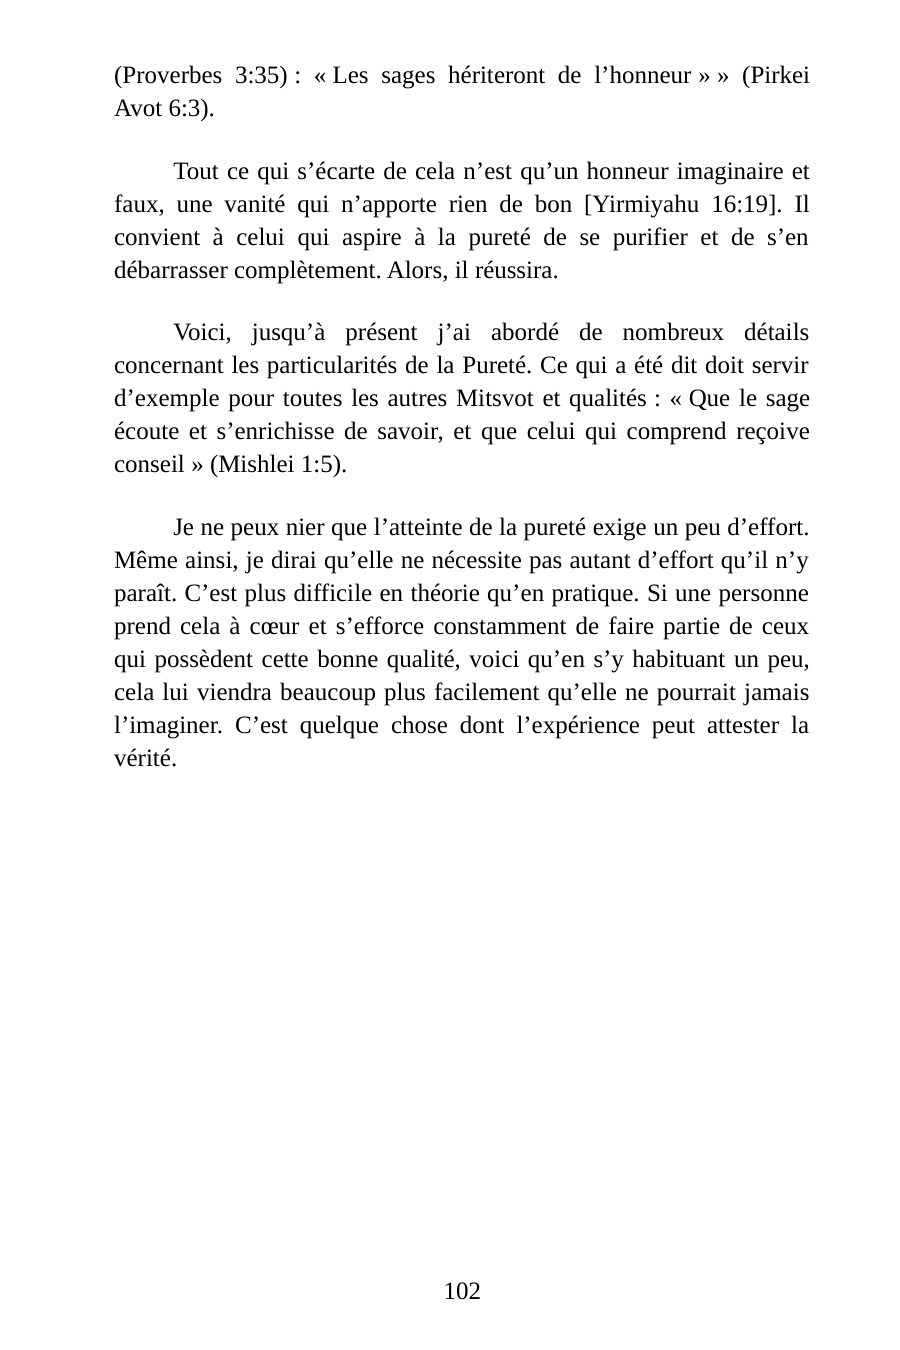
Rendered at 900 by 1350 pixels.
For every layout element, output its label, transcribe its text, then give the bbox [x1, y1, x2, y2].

text Je ne peux nier que l’atteinte de la pureté exige un peu d’effort. Même ainsi, je dirai qu’elle ne nécessite pas autant d’effort qu’il n’y paraît. C’est plus difficile en théorie qu’en pratique. Si une personne prend cela à cœur et s’efforce constamment de faire partie de ceux qui possèdent cette bonne qualité, voici qu’en s’y habituant un peu, cela lui viendra beaucoup plus facilement qu’elle ne pourrait jamais l’imaginer. C’est quelque chose dont l’expérience peut attester la vérité. [114, 512, 810, 772]
text Tout ce qui s’écarte de cela n’est qu’un honneur imaginaire et faux, une vanité qui n’apporte rien de bon [Yirmiyahu 16:19]. Il convient à celui qui aspire à la pureté de se purifier et de s’en débarrasser complètement. Alors, il réussira. [114, 156, 810, 283]
text Voici, jusqu’à présent j’ai abordé de nombreux détails concernant les particularités de la Pureté. Ce qui a été dit doit servir d’exemple pour toutes les autres Mitsvot et qualités : « Que le sage écoute et s’enrichisse de savoir, et que celui qui comprend reçoive conseil » (Mishlei 1:5). [114, 317, 810, 478]
text (Proverbes 3:35) : « Les sages hériteront de l’honneur » » (Pirkei Avot 6:3). [114, 60, 810, 122]
